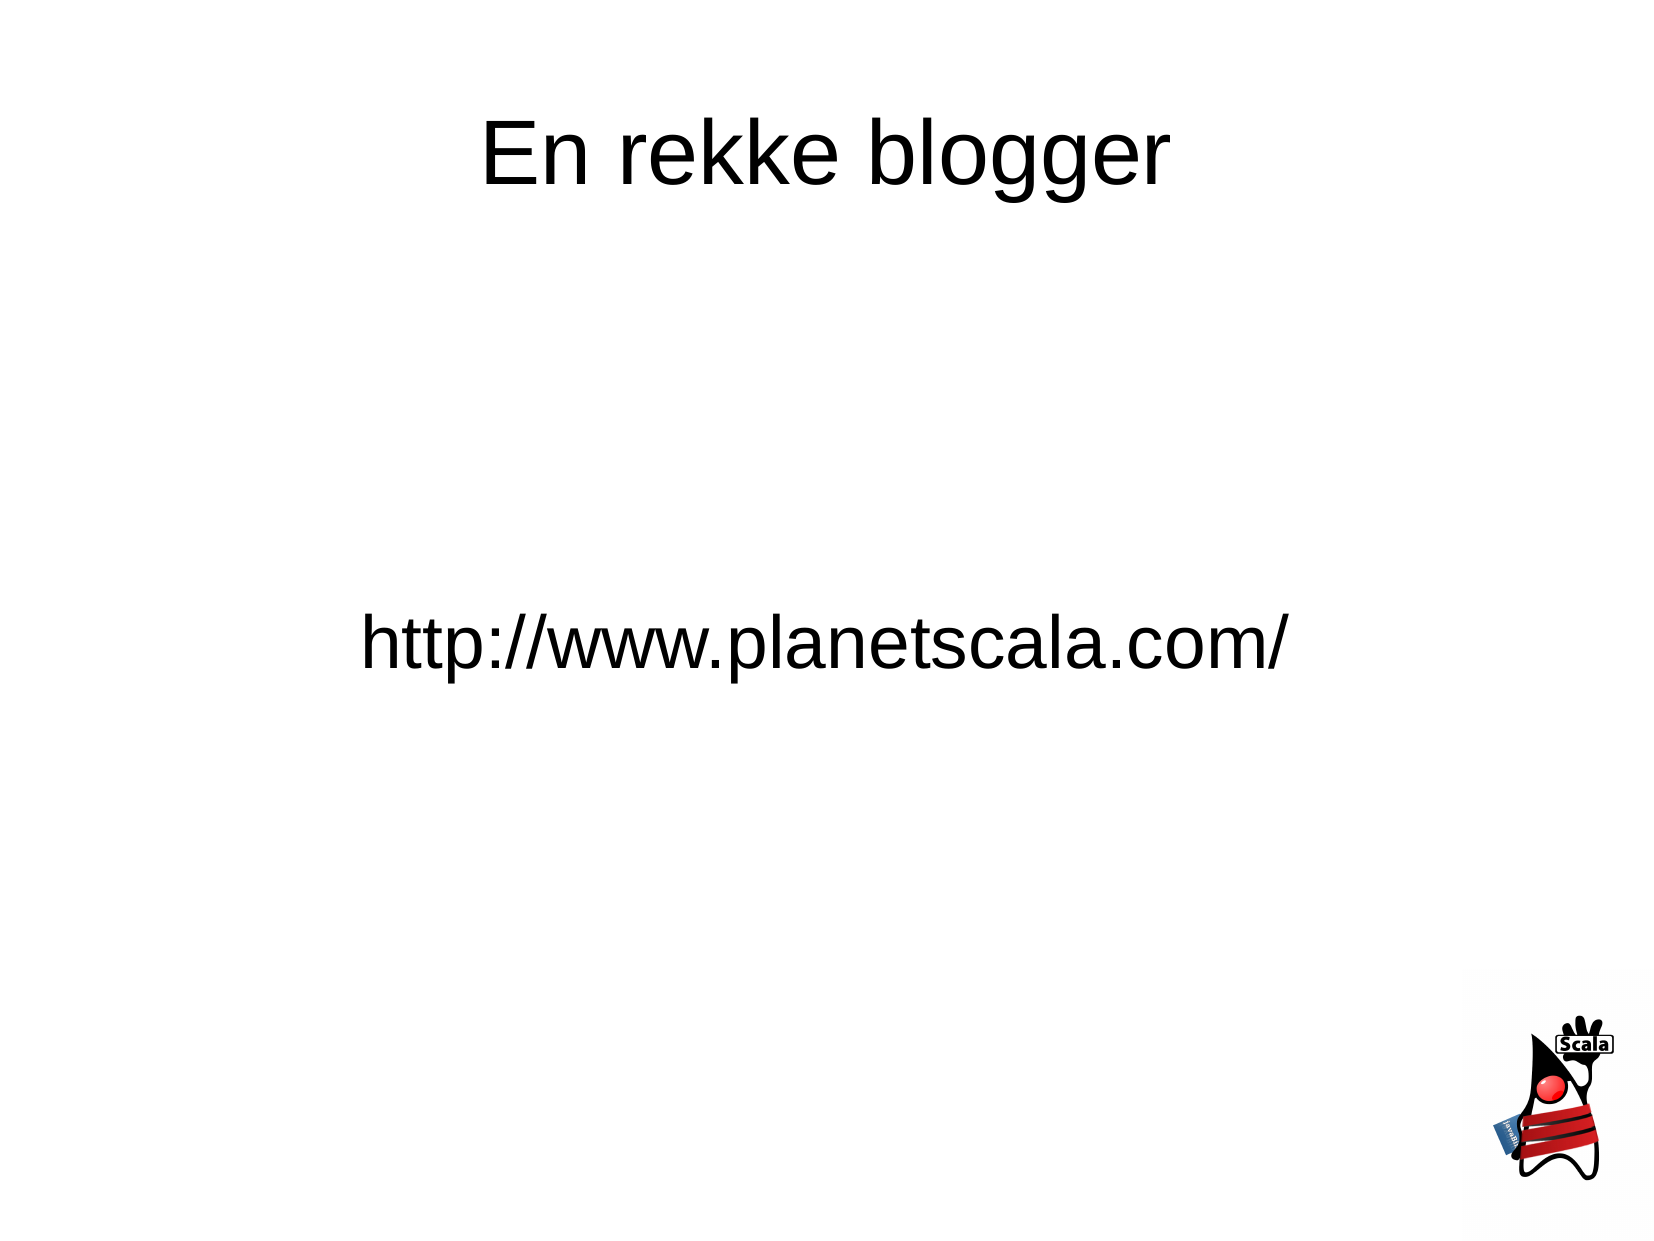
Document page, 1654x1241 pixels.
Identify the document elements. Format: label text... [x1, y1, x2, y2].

title En rekke blogger [82, 56, 1571, 250]
picture [1462, 969, 1654, 1241]
text_box http://www.planetscala.com/ [0, 593, 1651, 693]
